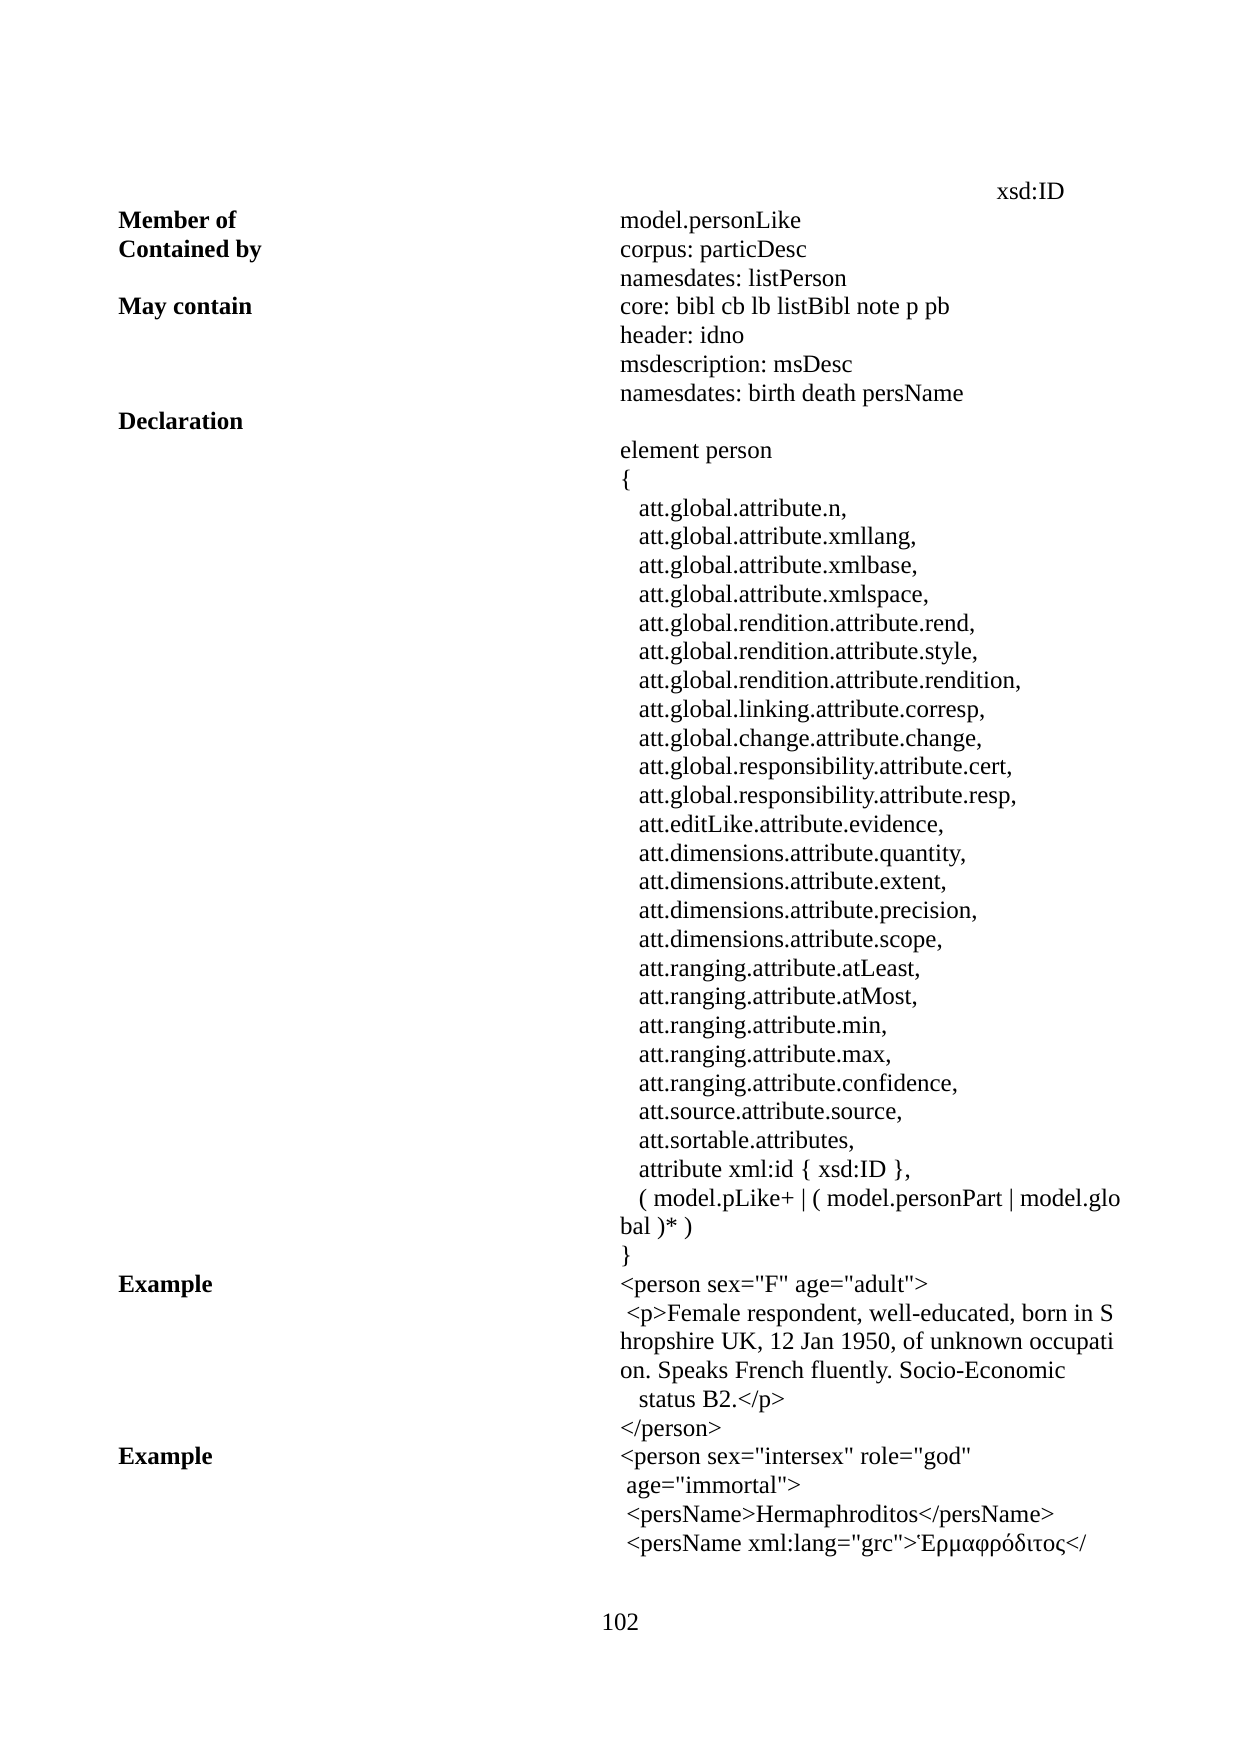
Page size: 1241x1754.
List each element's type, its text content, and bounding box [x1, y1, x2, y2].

table_cell Member of [118, 205, 620, 234]
table_cell xsd:ID [996, 176, 1122, 205]
table_cell Example [118, 1269, 620, 1441]
table_cell model.personLike [620, 205, 1122, 234]
table_cell core: bibl cb lb listBibl note p pb header: idno msdescription: msDesc namesdates: birth death persName [620, 291, 1122, 406]
table_cell Declaration [118, 406, 620, 1269]
table_cell Example [118, 1441, 620, 1556]
table_cell May contain [118, 291, 620, 406]
table_cell <person sex="F" age="adult"> <p>Female respondent, well-educated, born in Shropshire UK, 12 Jan 1950, of unknown occupation. Speaks French fluently. Socio-Economic status B2.</p> </person> [620, 1269, 1122, 1441]
table_cell <person sex="intersex" role="god" age="immortal"> <persName>Hermaphroditos</persName> <persName xml:lang="grc">Ἑρμαφρόδιτος</ [620, 1441, 1122, 1556]
table_cell Contained by [118, 234, 620, 291]
table_header [620, 176, 871, 205]
table_cell [871, 176, 996, 205]
table_cell element person { att.global.attribute.n, att.global.attribute.xmllang, att.global.attribute.xmlbase, att.global.attribute.xmlspace, att.global.rendition.attribute.rend, att.global.rendition.attribute.style, att.global.rendition.attribute.rendition, att.global.linking.attribute.corresp, att.global.change.attribute.change, att.global.responsibility.attribute.cert, att.global.responsibility.attribute.resp, att.editLike.attribute.evidence, att.dimensions.attribute.quantity, att.dimensions.attribute.extent, att.dimensions.attribute.precision, att.dimensions.attribute.scope, att.ranging.attribute.atLeast, att.ranging.attribute.atMost, att.ranging.attribute.min, att.ranging.attribute.max, att.ranging.attribute.confidence, att.source.attribute.source, att.sortable.attributes, attribute xml:id { xsd:ID }, ( model.pLike+ | ( model.personPart | model.global )* ) } [620, 406, 1122, 1269]
table_cell [118, 176, 620, 205]
table_cell corpus: particDesc namesdates: listPerson [620, 234, 1122, 291]
